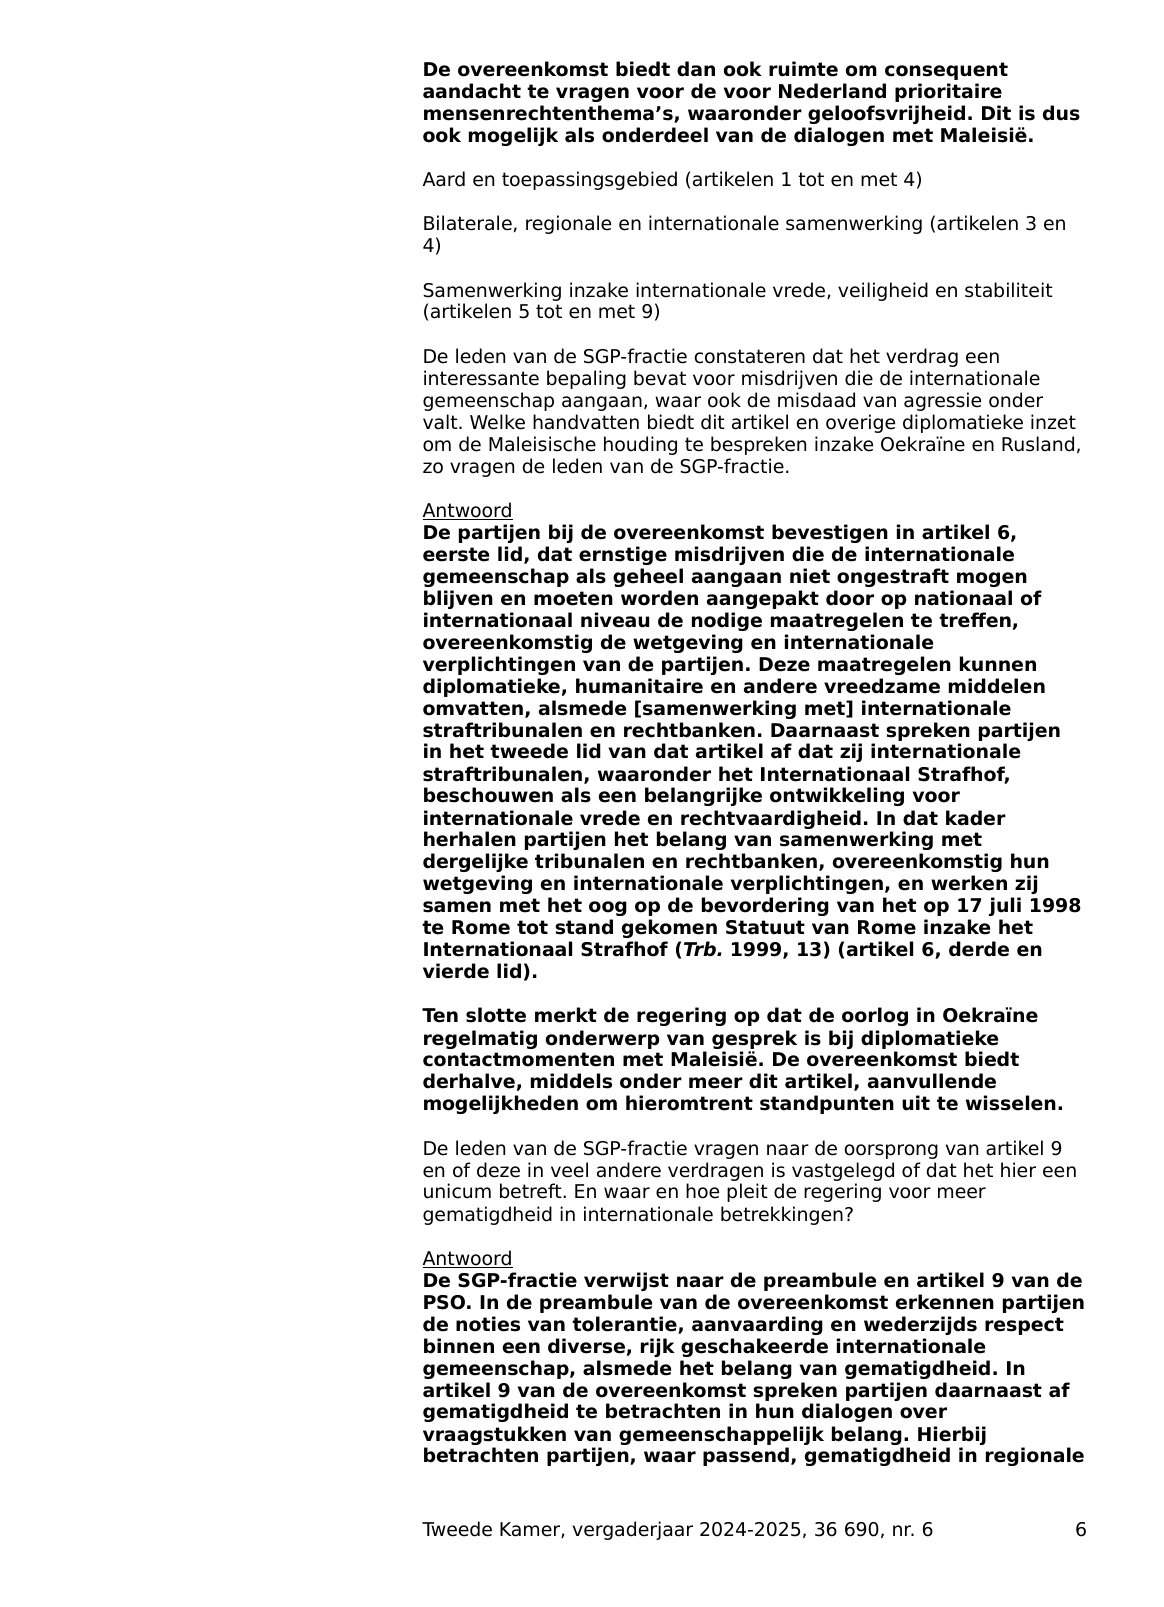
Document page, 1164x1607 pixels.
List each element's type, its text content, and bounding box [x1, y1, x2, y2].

text De overeenkomst biedt dan ook ruimte om consequent aandacht te vragen voor de voor Nederland prioritaire mensenrechtenthema’s, waaronder geloofsvrijheid. Dit is dus ook mogelijk als onderdeel van de dialogen met Maleisië. [422, 59, 1087, 147]
text Ten slotte merkt de regering op dat de oorlog in Oekraïne regelmatig onderwerp van gesprek is bij diplomatieke contactmomenten met Maleisië. De overeenkomst biedt derhalve, middels onder meer dit artikel, aanvullende mogelijkheden om hieromtrent standpunten uit te wisselen. [422, 1005, 1087, 1115]
text De partijen bij de overeenkomst bevestigen in artikel 6, eerste lid, dat ernstige misdrijven die de internationale gemeenschap als geheel aangaan niet ongestraft mogen blijven en moeten worden aangepakt door op nationaal of internationaal niveau de nodige maatregelen te treffen, overeenkomstig de wetgeving en internationale verplichtingen van de partijen. Deze maatregelen kunnen diplomatieke, humanitaire en andere vreedzame middelen omvatten, alsmede [samenwerking met] internationale straftribunalen en rechtbanken. Daarnaast spreken partijen in het tweede lid van dat artikel af dat zij internationale straftribunalen, waaronder het Internationaal Strafhof, beschouwen als een belangrijke ontwikkeling voor internationale vrede en rechtvaardigheid. In dat kader herhalen partijen het belang van samenwerking met dergelijke tribunalen en rechtbanken, overeenkomstig hun wetgeving en internationale verplichtingen, en werken zij samen met het oog op de bevordering van het op 17 juli 1998 te Rome tot stand gekomen Statuut van Rome inzake het Internationaal Strafhof (Trb. 1999, 13) (artikel 6, derde en vierde lid). [422, 522, 1087, 983]
text De leden van de SGP-fractie constateren dat het verdrag een interessante bepaling bevat voor misdrijven die de internationale gemeenschap aangaan, waar ook de misdaad van agressie onder valt. Welke handvatten biedt dit artikel en overige diplomatieke inzet om de Maleisische houding te bespreken inzake Oekraïne en Rusland, zo vragen de leden van de SGP-fractie. [422, 346, 1087, 477]
text Antwoord [422, 1248, 1087, 1269]
subtitle Aard en toepassingsgebied (artikelen 1 tot en met 4) [422, 169, 1087, 191]
text Antwoord [422, 500, 1087, 522]
text De SGP-fractie verwijst naar de preambule en artikel 9 van de PSO. In de preambule van de overeenkomst erkennen partijen de noties van tolerantie, aanvaarding en wederzijds respect binnen een diverse, rijk geschakeerde internationale gemeenschap, alsmede het belang van gematigdheid. In artikel 9 van de overeenkomst spreken partijen daarnaast af gematigdheid te betrachten in hun dialogen over vraagstukken van gemeenschappelijk belang. Hierbij betrachten partijen, waar passend, gematigdheid in regionale [422, 1269, 1087, 1467]
subtitle Samenwerking inzake internationale vrede, veiligheid en stabiliteit (artikelen 5 tot en met 9) [422, 279, 1087, 323]
text De leden van de SGP-fractie vragen naar de oorsprong van artikel 9 en of deze in veel andere verdragen is vastgelegd of dat het hier een unicum betreft. En waar en hoe pleit de regering voor meer gematigdheid in internationale betrekkingen? [422, 1137, 1087, 1225]
subtitle Bilaterale, regionale en internationale samenwerking (artikelen 3 en 4) [422, 213, 1087, 257]
